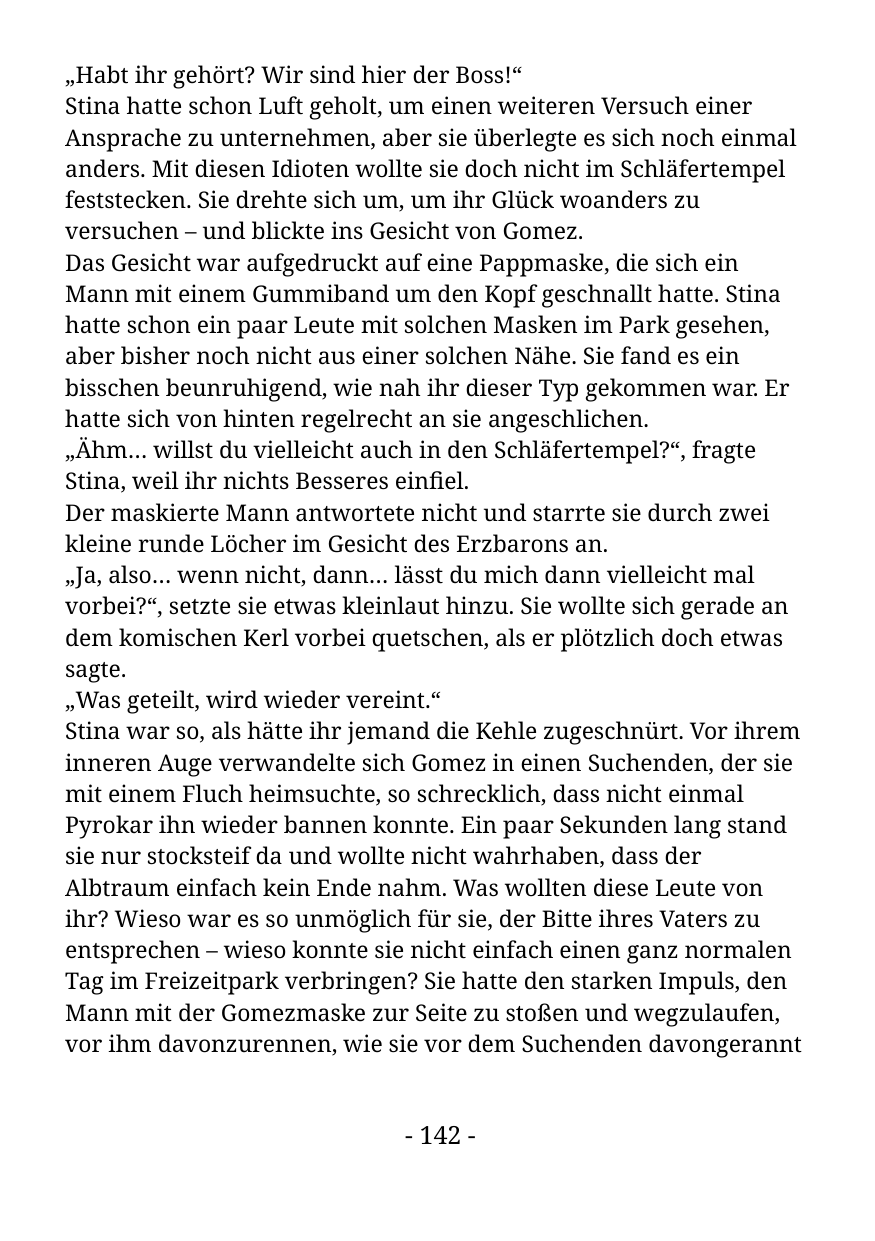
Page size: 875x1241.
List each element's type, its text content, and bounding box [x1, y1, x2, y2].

text „Habt ihr gehört? Wir sind hier der Boss!“ Stina hatte schon Luft geholt, um einen weiteren Versuch einer Ansprache zu unternehmen, aber sie überlegte es sich noch einmal anders. Mit diesen Idioten wollte sie doch nicht im Schläfertempel feststecken. Sie drehte sich um, um ihr Glück woanders zu versuchen – und blickte ins Gesicht von Gomez. Das Gesicht war aufgedruckt auf eine Pappmaske, die sich ein Mann mit einem Gummiband um den Kopf geschnallt hatte. Stina hatte schon ein paar Leute mit solchen Masken im Park gesehen, aber bisher noch nicht aus einer solchen Nähe. Sie fand es ein bisschen beunruhigend, wie nah ihr dieser Typ gekommen war. Er hatte sich von hinten regelrecht an sie angeschlichen. „Ähm… willst du vielleicht auch in den Schläfertempel?“, fragte Stina, weil ihr nichts Besseres einfiel. Der maskierte Mann antwortete nicht und starrte sie durch zwei kleine runde Löcher im Gesicht des Erzbarons an. „Ja, also… wenn nicht, dann… lässt du mich dann vielleicht mal vorbei?“, setzte sie etwas kleinlaut hinzu. Sie wollte sich gerade an dem komischen Kerl vorbei quetschen, als er plötzlich doch etwas sagte. „Was geteilt, wird wieder vereint.“ Stina war so, als hätte ihr jemand die Kehle zugeschnürt. Vor ihrem inneren Auge verwandelte sich Gomez in einen Suchenden, der sie mit einem Fluch heimsuchte, so schrecklich, dass nicht einmal Pyrokar ihn wieder bannen konnte. Ein paar Sekunden lang stand sie nur stocksteif da und wollte nicht wahrhaben, dass der Albtraum einfach kein Ende nahm. Was wollten diese Leute von ihr? Wieso war es so unmöglich für sie, der Bitte ihres Vaters zu entsprechen – wieso konnte sie nicht einfach einen ganz normalen Tag im Freizeitpark verbringen? Sie hatte den starken Impuls, den Mann mit der Gomezmaske zur Seite zu stoßen und wegzulaufen, vor ihm davonzurennen, wie sie vor dem Suchenden davongerannt [65, 59, 809, 1059]
